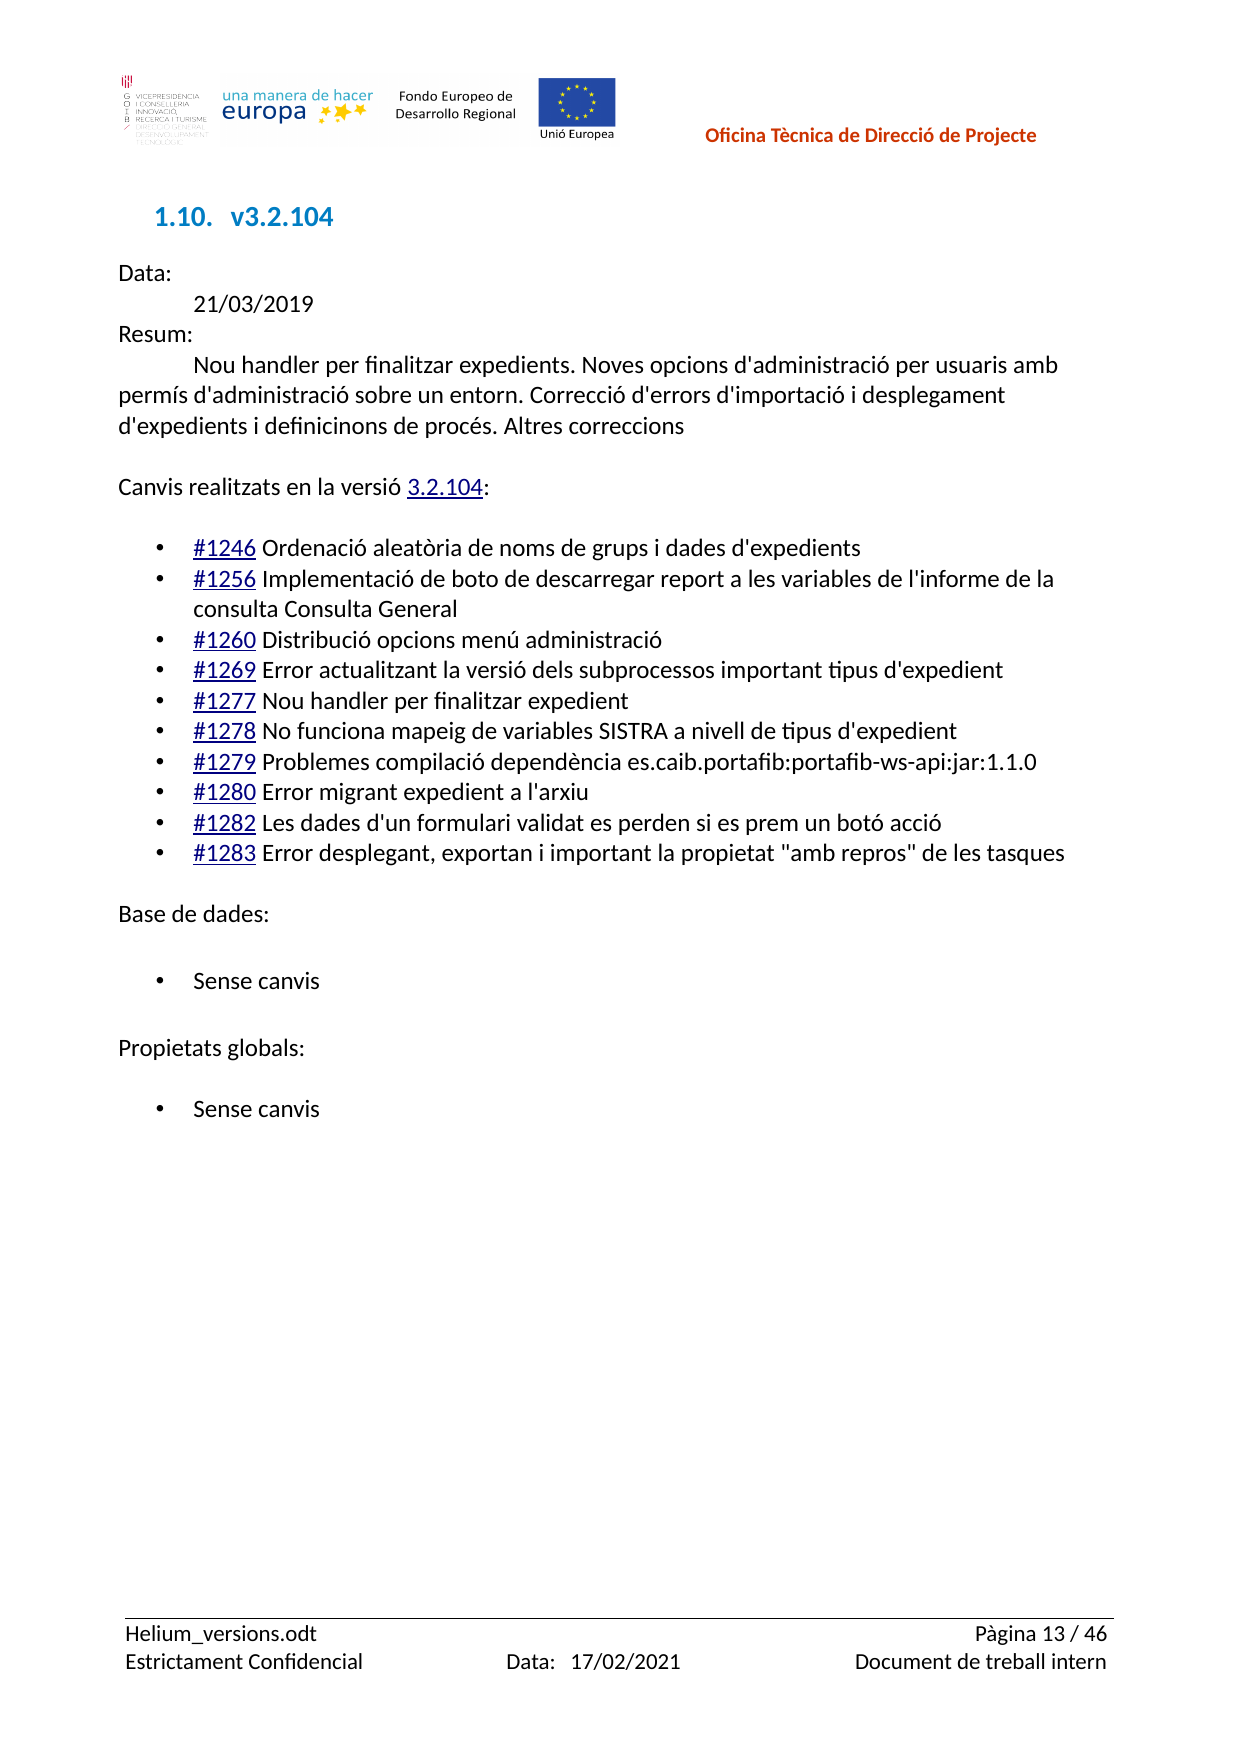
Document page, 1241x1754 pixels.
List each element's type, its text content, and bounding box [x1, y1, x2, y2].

list #1246 Ordenació aleatòria de noms de grups i dades d'expedients [156, 532, 1122, 563]
list #1282 Les dades d'un formulari validat es perden si es prem un botó acció [156, 807, 1122, 837]
list Sense canvis [156, 966, 1122, 996]
text Propietats globals: [118, 1032, 1122, 1063]
picture [219, 73, 621, 147]
subtitle v3.2.104 [153, 198, 1122, 234]
text Canvis realitzats en la versió 3.2.104: [118, 471, 1122, 502]
list #1280 Error migrant expedient a l'arxiu [156, 776, 1122, 807]
text Base de dades: [118, 898, 1122, 929]
list #1283 Error desplegant, exportan i important la propietat "amb repros" de les tasques [156, 837, 1122, 868]
text Data: [118, 258, 1122, 288]
text Nou handler per finalitzar expedients. Noves opcions d'administració per usuaris amb permís d'administració sobre un entorn. Correcció d'errors d'importació i desplegament d'expedients i definicinons de procés. Altres correccions [118, 349, 1122, 441]
list Sense canvis [156, 1093, 1122, 1124]
list #1269 Error actualitzant la versió dels subprocessos important tipus d'expedient [156, 654, 1122, 685]
picture [118, 73, 213, 147]
list #1277 Nou handler per finalitzar expedient [156, 685, 1122, 715]
text Resum: [118, 319, 1122, 349]
list #1260 Distribució opcions menú administració [156, 624, 1122, 654]
list #1278 No funciona mapeig de variables SISTRA a nivell de tipus d'expedient [156, 715, 1122, 746]
list #1256 Implementació de boto de descarregar report a les variables de l'informe de la consulta Consulta General [156, 563, 1122, 624]
text 21/03/2019 [118, 288, 1122, 319]
list #1279 Problemes compilació dependència es.caib.portafib:portafib-ws-api:jar:1.1.0 [156, 746, 1122, 776]
